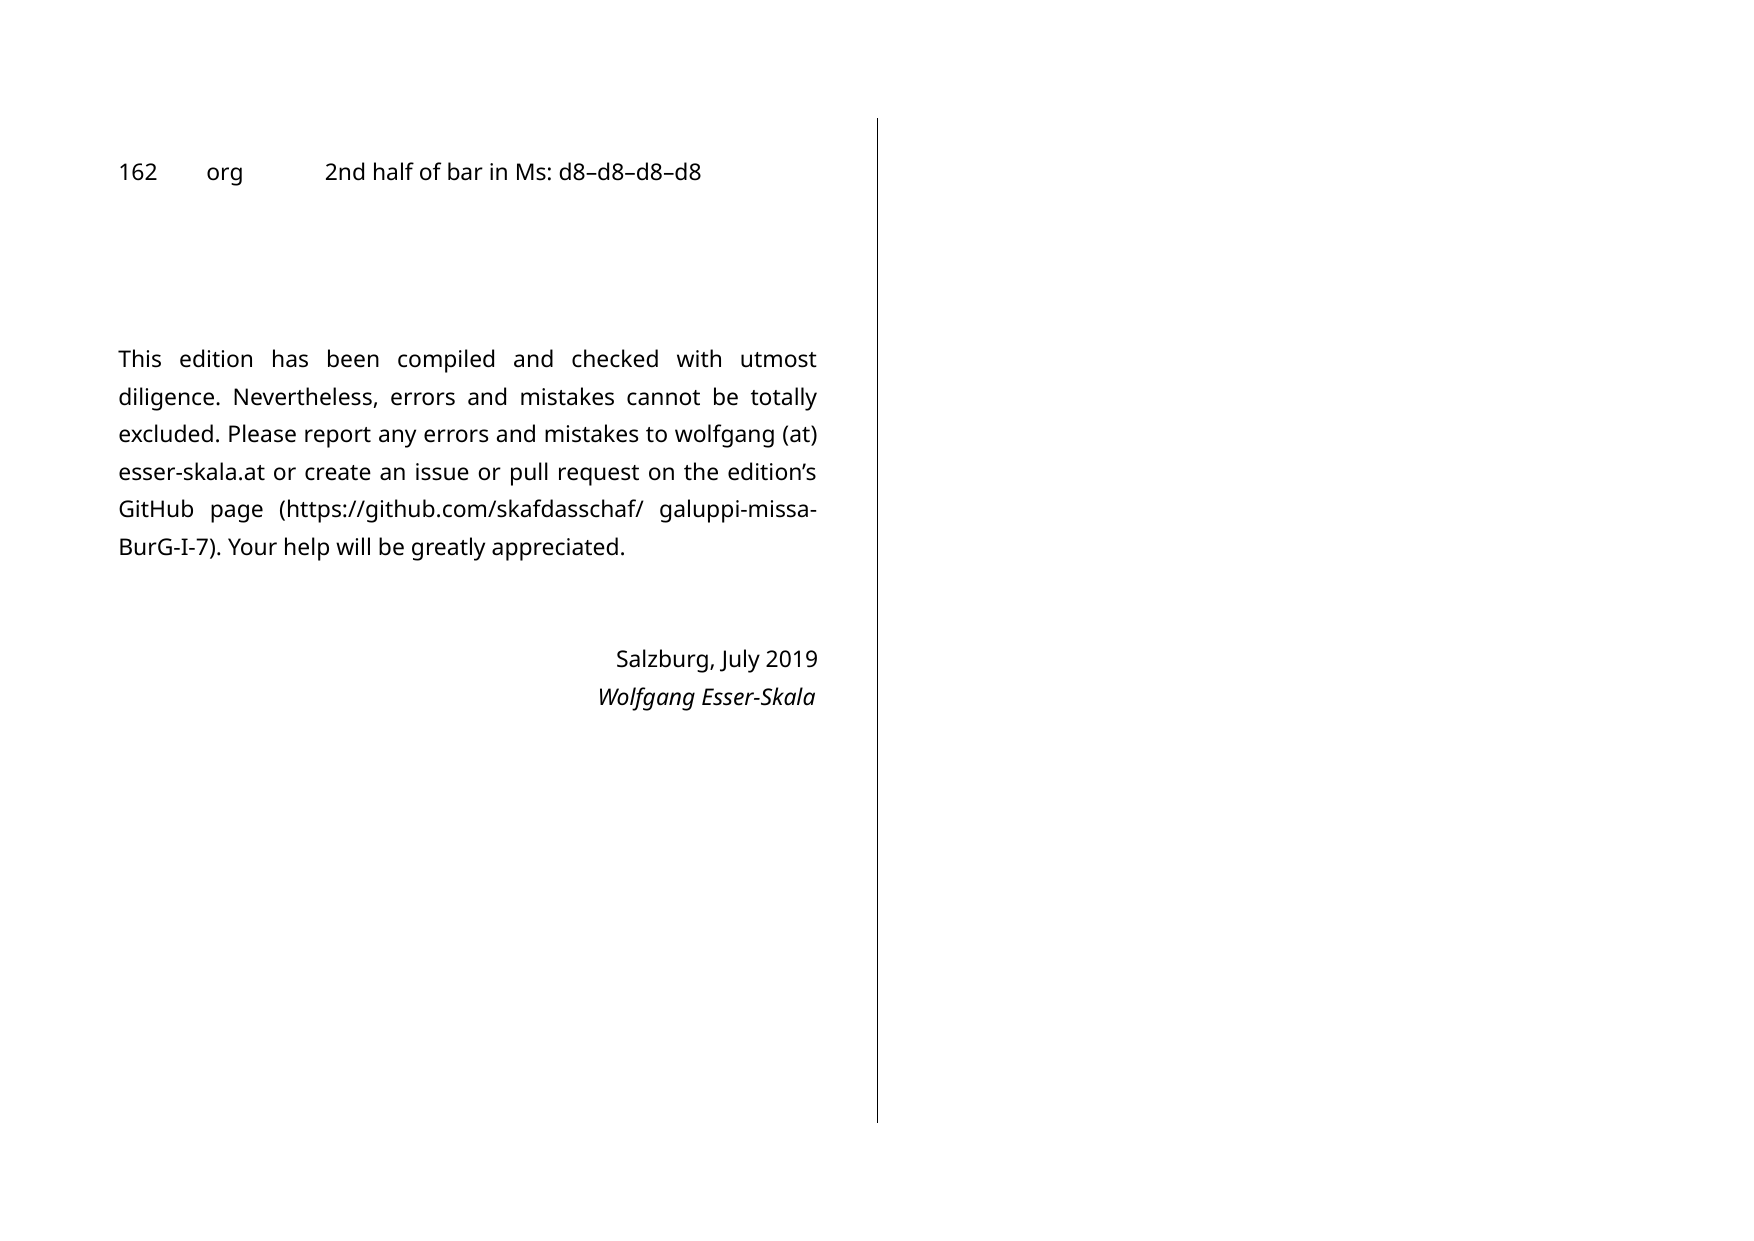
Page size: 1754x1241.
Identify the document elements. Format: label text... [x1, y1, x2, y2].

text 162 org 2nd half of bar in Ms: d8–d8–d8–d8 [118, 118, 818, 337]
text This edition has been compiled and checked with utmost diligence. Nevertheless, errors and mistakes cannot be totally excluded. Please report any errors and mistakes to wolfgang (at) esser-skala.at or create an issue or pull request on the edition’s GitHub page (https://github.com/skafdasschaf/ galuppi-missa-BurG-I-7). Your help will be greatly appreciated. [118, 343, 818, 562]
text Salzburg, July 2019 Wolfgang Esser-Skala [118, 643, 818, 712]
